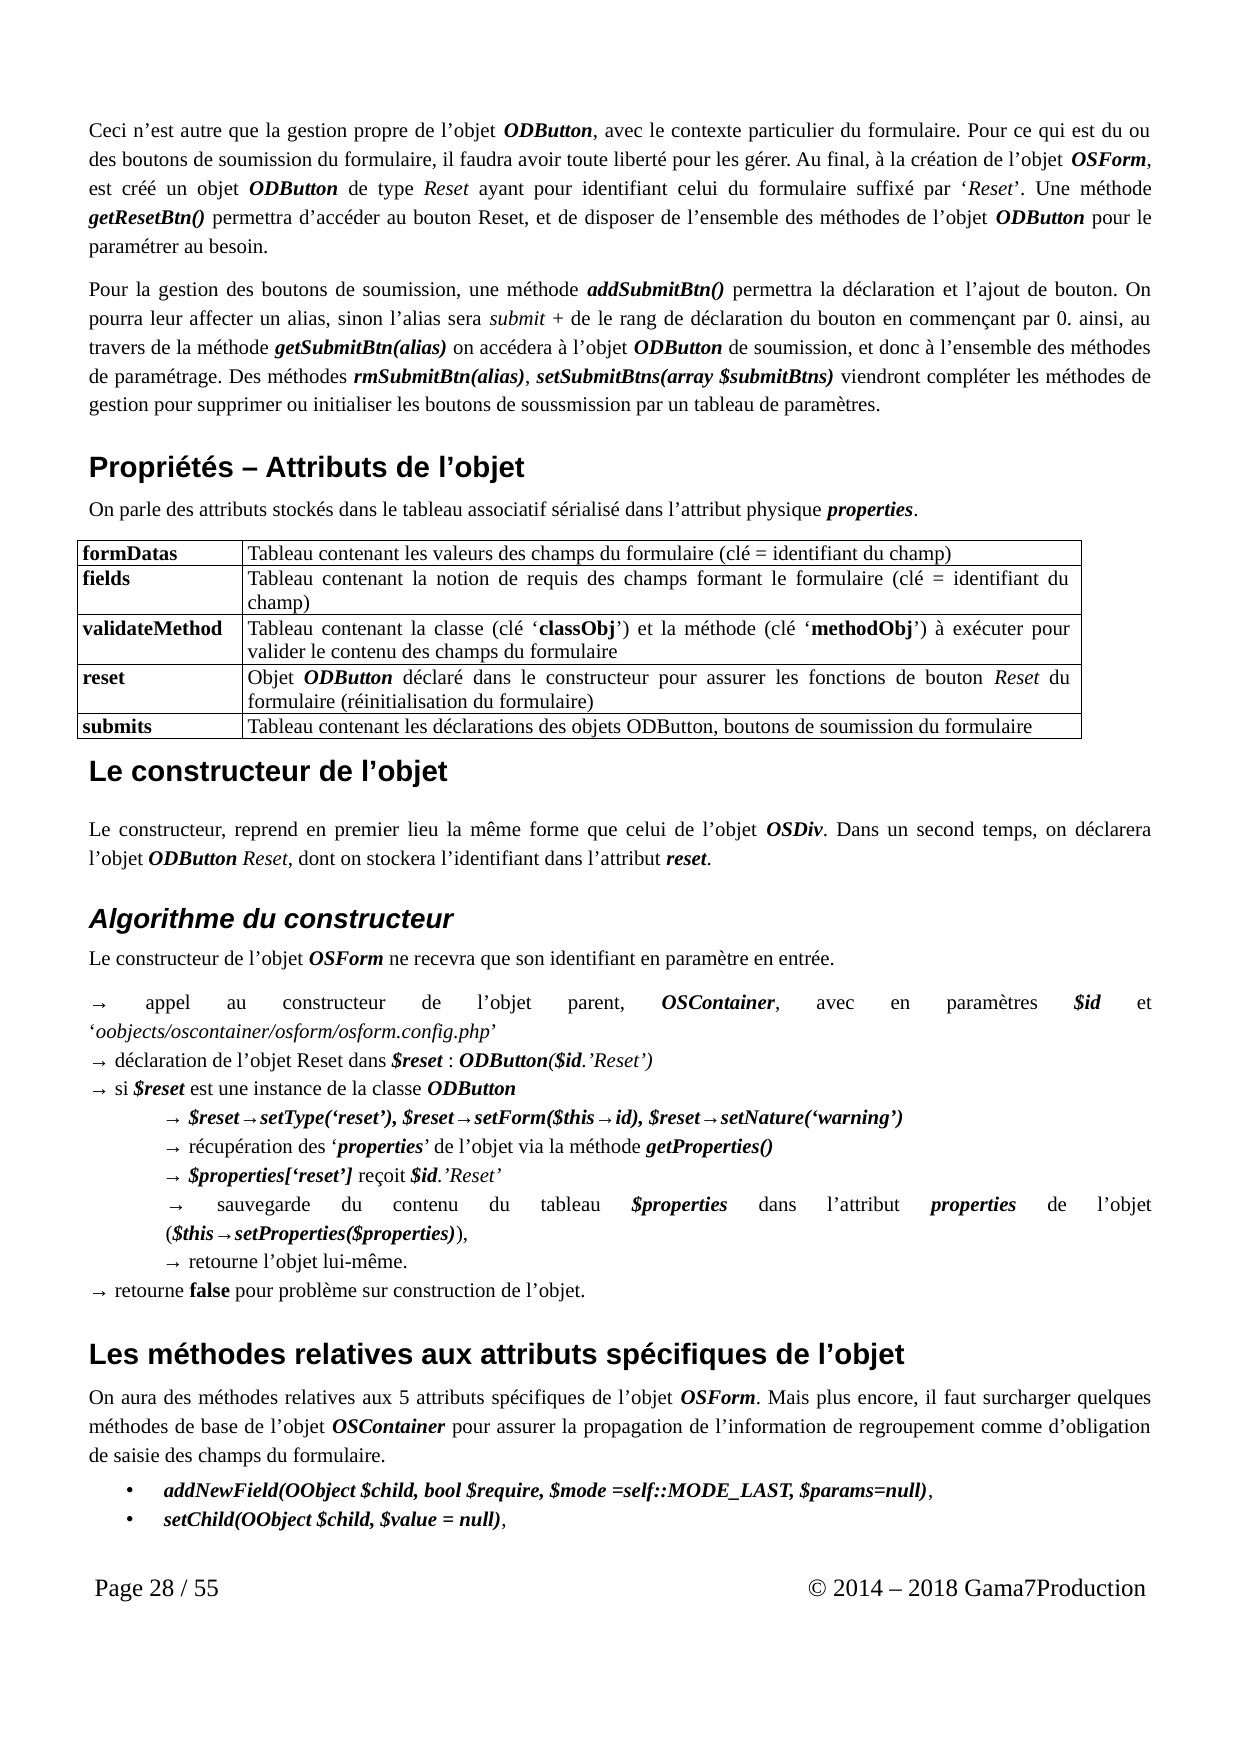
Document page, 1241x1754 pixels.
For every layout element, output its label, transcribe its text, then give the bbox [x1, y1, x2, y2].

text → appel au constructeur de l’objet parent, OSContainer, avec en paramètres $id et ‘oobjects/oscontainer/osform/osform.config.php’ [88, 990, 1152, 1043]
text → récupération des ‘properties’ de l’objet via la méthode getProperties() [88, 1134, 1152, 1158]
subtitle Le constructeur de l’objet [88, 754, 1152, 787]
table_cell Objet ODButton déclaré dans le constructeur pour assurer les fonctions de bouton Reset du formulaire (réinitialisation du formulaire) [243, 665, 1081, 713]
text → $reset→setType(‘reset’), $reset→setForm($this→id), $reset→setNature(‘warning’) [88, 1105, 1152, 1129]
text On parle des attributs stockés dans le tableau associatif sérialisé dans l’attribut physique properties. [88, 497, 1152, 521]
text On aura des méthodes relatives aux 5 attributs spécifiques de l’objet OSForm. Mais plus encore, il faut surcharger quelques méthodes de base de l’objet OSContainer pour assurer la propagation de l’information de regroupement comme d’obligation de saisie des champs du formulaire. [88, 1385, 1152, 1467]
text → si $reset est une instance de la classe ODButton [88, 1076, 1152, 1100]
subtitle Propriétés – Attributs de l’objet [88, 450, 1152, 484]
text Pour la gestion des boutons de soumission, une méthode addSubmitBtn() permettra la déclaration et l’ajout de bouton. On pourra leur affecter un alias, sinon l’alias sera submit + de le rang de déclaration du bouton en commençant par 0. ainsi, au travers de la méthode getSubmitBtn(alias) on accédera à l’objet ODButton de soumission, et donc à l’ensemble des méthodes de paramétrage. Des méthodes rmSubmitBtn(alias), setSubmitBtns(array $submitBtns) viendront compléter les méthodes de gestion pour supprimer ou initialiser les boutons de soussmission par un tableau de paramètres. [88, 277, 1152, 416]
text → sauvegarde du contenu du tableau $properties dans l’attribut properties de l’objet ($this→setProperties($properties)), [165, 1192, 1152, 1245]
table_cell fields [78, 566, 242, 614]
table_cell validateMethod [78, 615, 242, 663]
subtitle Algorithme du constructeur [88, 902, 1152, 934]
text → déclaration de l’objet Reset dans $reset : ODButton($id.’Reset’) [88, 1047, 1152, 1072]
text → $properties[‘reset’] reçoit $id.’Reset’ [88, 1163, 1152, 1187]
text Le constructeur, reprend en premier lieu la même forme que celui de l’objet OSDiv. Dans un second temps, on déclarera l’objet ODButton Reset, dont on stockera l’identifiant dans l’attribut reset. [88, 817, 1152, 870]
table_cell Tableau contenant les déclarations des objets ODButton, boutons de soumission du formulaire [243, 714, 1081, 738]
table_cell submits [78, 714, 242, 738]
list setChild(OObject $child, $value = null), [126, 1506, 1152, 1531]
table_cell Tableau contenant la notion de requis des champs formant le formulaire (clé = identifiant du champ) [243, 566, 1081, 614]
table_header formDatas [78, 541, 242, 565]
table_cell Tableau contenant la classe (clé ‘classObj’) et la méthode (clé ‘methodObj’) à exécuter pour valider le contenu des champs du formulaire [243, 615, 1081, 663]
text Le constructeur de l’objet OSForm ne recevra que son identifiant en paramètre en entrée. [88, 946, 1152, 970]
text Ceci n’est autre que la gestion propre de l’objet ODButton, avec le contexte particulier du formulaire. Pour ce qui est du ou des boutons de soumission du formulaire, il faudra avoir toute liberté pour les gérer. Au final, à la création de l’objet OSForm, est créé un objet ODButton de type Reset ayant pour identifiant celui du formulaire suffixé par ‘Reset’. Une méthode getResetBtn() permettra d’accéder au bouton Reset, et de disposer de l’ensemble des méthodes de l’objet ODButton pour le paramétrer au besoin. [88, 118, 1152, 258]
table_header Tableau contenant les valeurs des champs du formulaire (clé = identifiant du champ) [243, 541, 1081, 565]
list addNewField(OObject $child, bool $require, $mode =self::MODE_LAST, $params=null), [126, 1478, 1152, 1502]
subtitle Les méthodes relatives aux attributs spécifiques de l’objet [88, 1337, 1152, 1370]
text → retourne l’objet lui-même. [88, 1249, 1152, 1273]
table_cell reset [78, 665, 242, 713]
text → retourne false pour problème sur construction de l’objet. [88, 1278, 1152, 1302]
